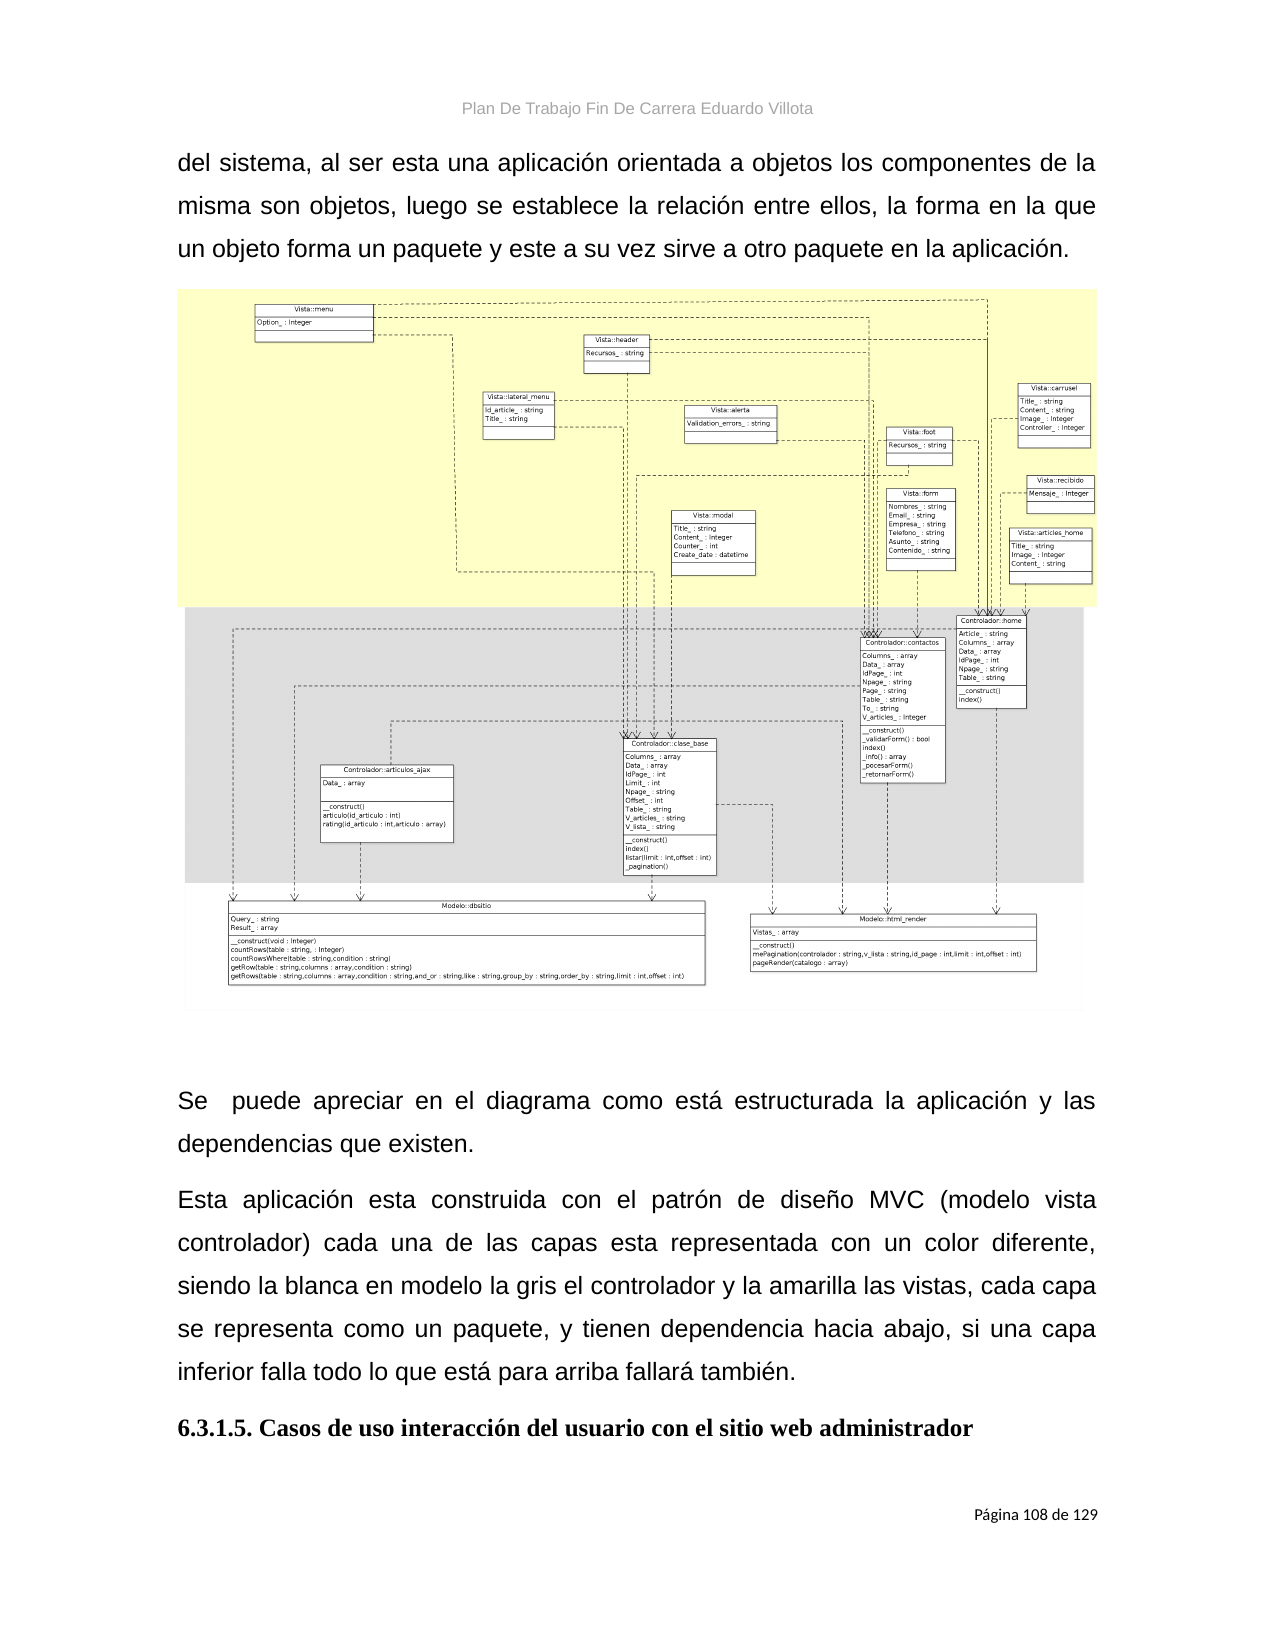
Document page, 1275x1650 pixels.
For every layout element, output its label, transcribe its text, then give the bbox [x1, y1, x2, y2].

text 6.3.1.5. Casos de uso interacción del usuario con el sitio web administrador [177, 1413, 1098, 1441]
text Se puede apreciar en el diagrama como está estructurada la aplicación y las dependencias que existen. [177, 1086, 1098, 1158]
text del sistema, al ser esta una aplicación orientada a objetos los componentes de la misma son objetos, luego se establece la relación entre ellos, la forma en la que un objeto forma un paquete y este a su vez sirve a otro paquete en la aplicación. [177, 148, 1098, 263]
picture [177, 289, 1098, 1016]
text Esta aplicación esta construida con el patrón de diseño MVC (modelo vista controlador) cada una de las capas esta representada con un color diferente, siendo la blanca en modelo la gris el controlador y la amarilla las vistas, cada capa se representa como un paquete, y tienen dependencia hacia abajo, si una capa inferior falla todo lo que está para arriba fallará también. [177, 1184, 1098, 1386]
